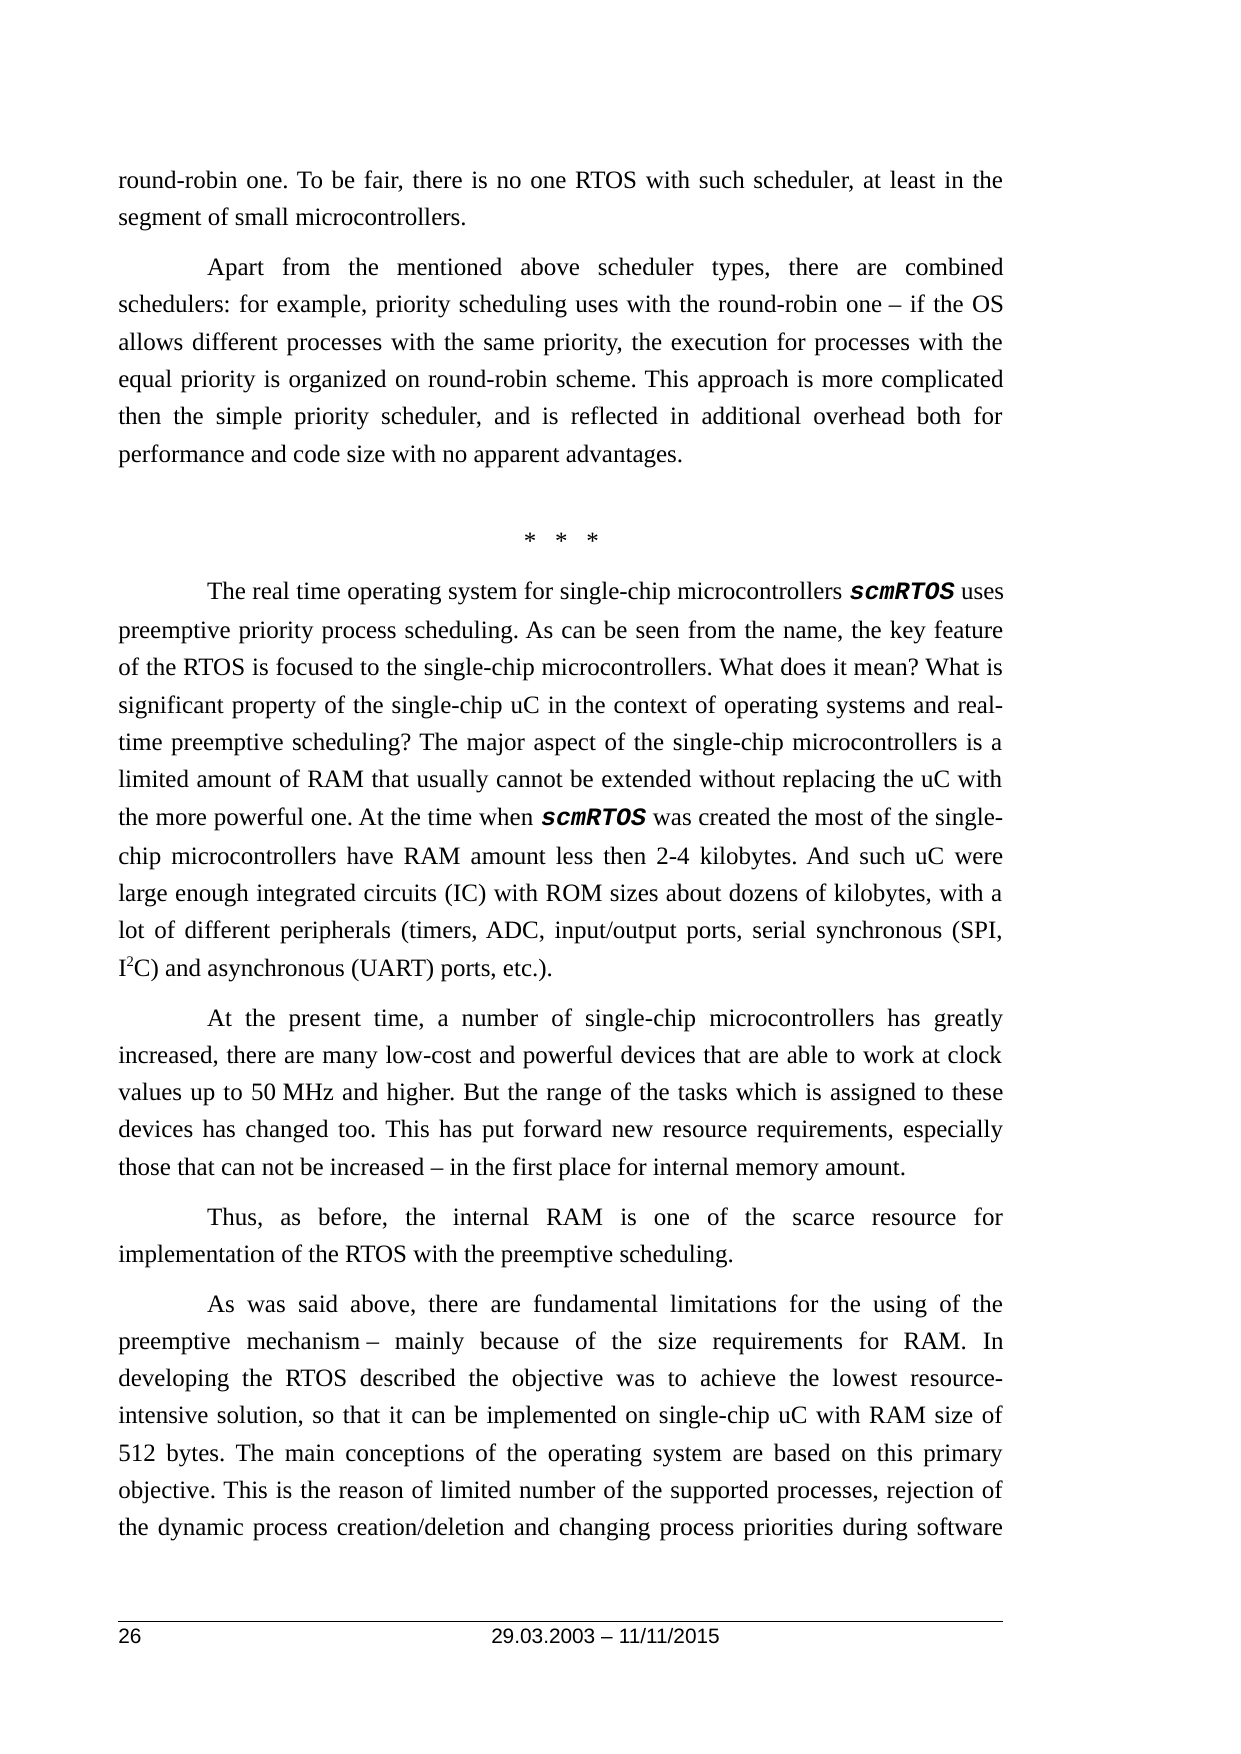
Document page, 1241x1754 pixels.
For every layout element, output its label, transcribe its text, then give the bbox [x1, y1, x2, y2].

text As was said above, there are fundamental limitations for the using of the preemptive mechanism – mainly because of the size requirements for RAM. In developing the RTOS described the objective was to achieve the lowest resource-intensive solution, so that it can be implemented on single-chip uC with RAM size of 512 bytes. The main conceptions of the operating system are based on this primary objective. This is the reason of limited number of the supported processes, rejection of the dynamic process creation/deletion and changing process priorities during software [118, 1289, 1004, 1541]
text The real time operating system for single-chip microcontrollers scmRTOS uses preemptive priority process scheduling. As can be seen from the name, the key feature of the RTOS is focused to the single-chip microcontrollers. What does it mean? What is significant property of the single-chip uC in the context of operating systems and real-time preemptive scheduling? The major aspect of the single-chip microcontrollers is a limited amount of RAM that usually cannot be extended without replacing the uC with the more powerful one. At the time when scmRTOS was created the most of the single-chip microcontrollers have RAM amount less then 2-4 kilobytes. And such uC were large enough integrated circuits (IC) with ROM sizes about dozens of kilobytes, with a lot of different peripherals (timers, ADC, input/output ports, serial synchronous (SPI, I2C) and asynchronous (UART) ports, etc.). [118, 576, 1004, 982]
text round-robin one. To be fair, there is no one RTOS with such scheduler, at least in the segment of small microcontrollers. [118, 165, 1004, 231]
text Apart from the mentioned above scheduler types, there are combined schedulers: for example, priority scheduling uses with the round-robin one – if the OS allows different processes with the same priority, the execution for processes with the equal priority is organized on round-robin scheme. This approach is more complicated then the simple priority scheduler, and is reflected in additional overhead both for performance and code size with no apparent advantages. [118, 252, 1004, 467]
text * * * [118, 526, 1004, 555]
text Thus, as before, the internal RAM is one of the scarce resource for implementation of the RTOS with the preemptive scheduling. [118, 1202, 1004, 1268]
text At the present time, a number of single-chip microcontrollers has greatly increased, there are many low-cost and powerful devices that are able to work at clock values up to 50 MHz and higher. But the range of the tasks which is assigned to these devices has changed too. This has put forward new resource requirements, especially those that can not be increased – in the first place for internal memory amount. [118, 1003, 1004, 1181]
